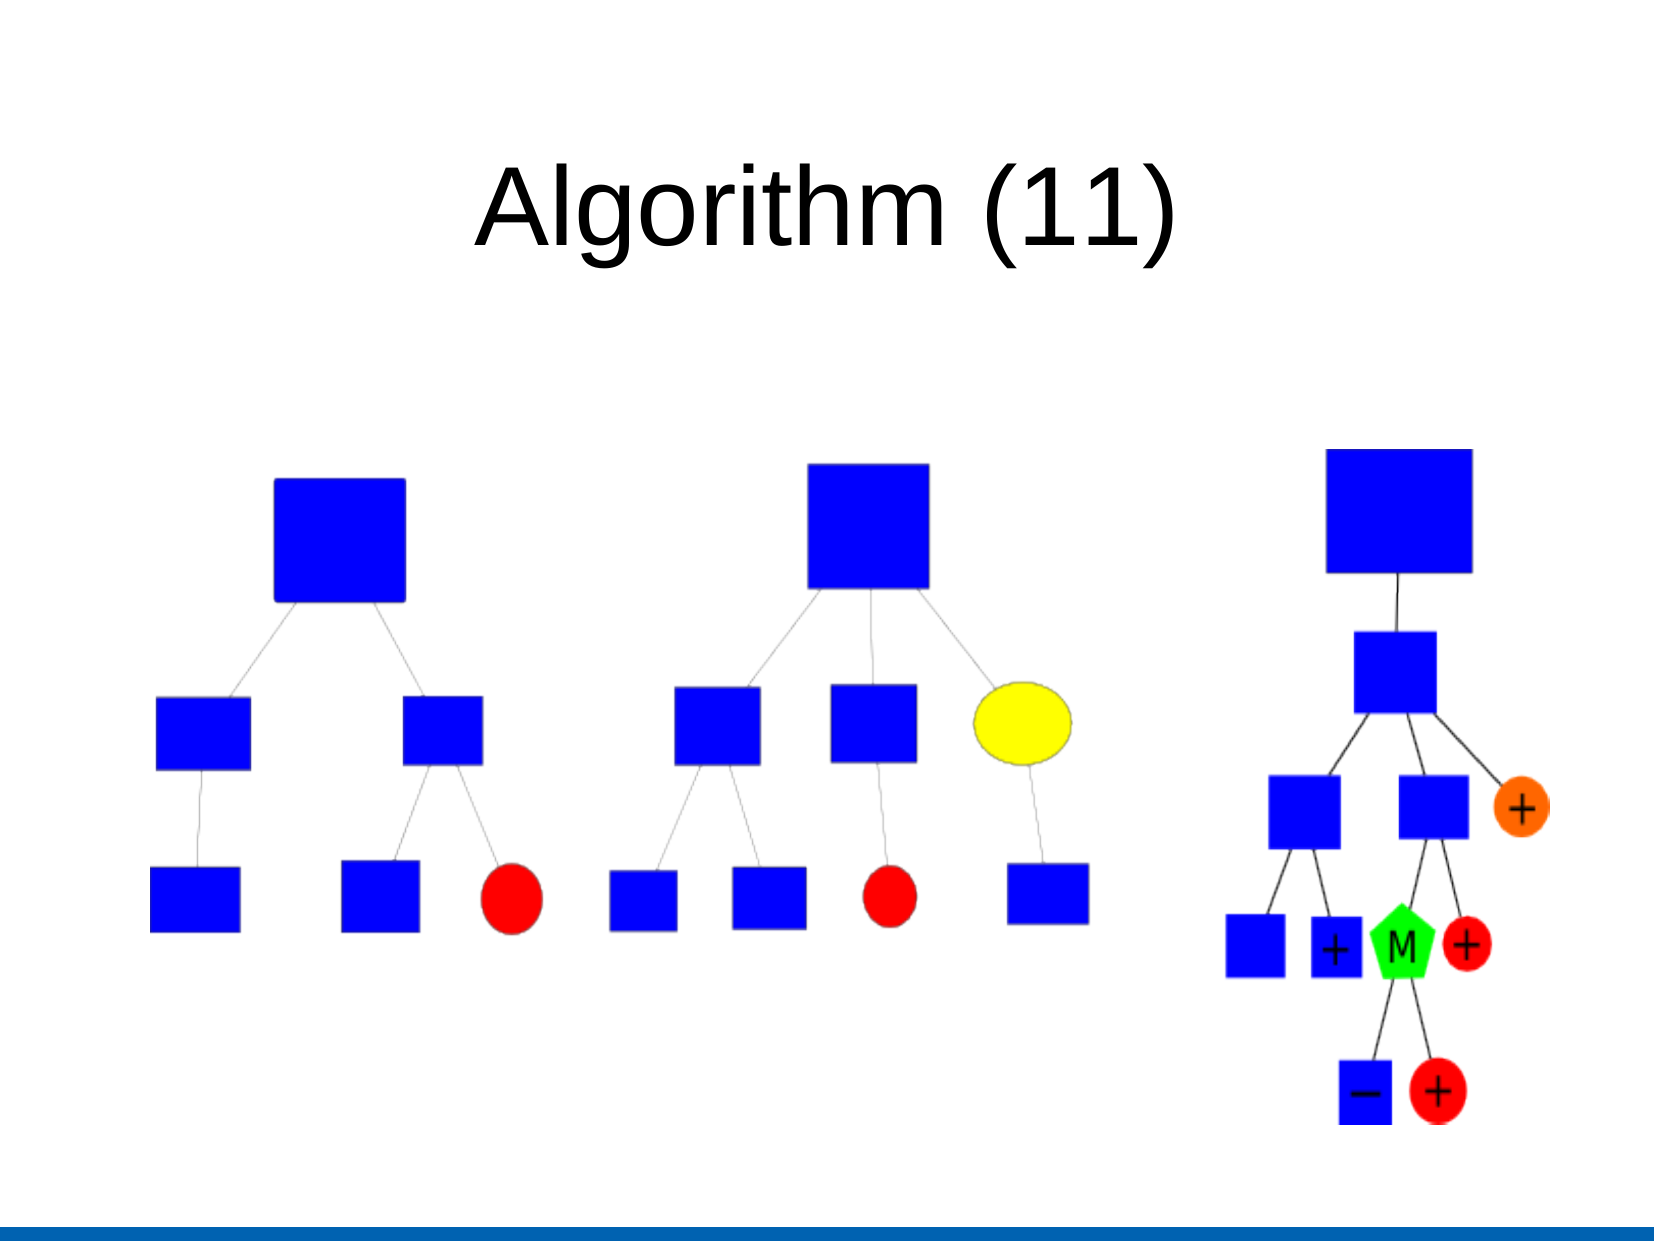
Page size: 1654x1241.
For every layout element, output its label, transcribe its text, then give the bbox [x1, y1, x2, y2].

picture [150, 449, 1550, 1126]
title Algorithm (11) [121, 110, 1533, 303]
